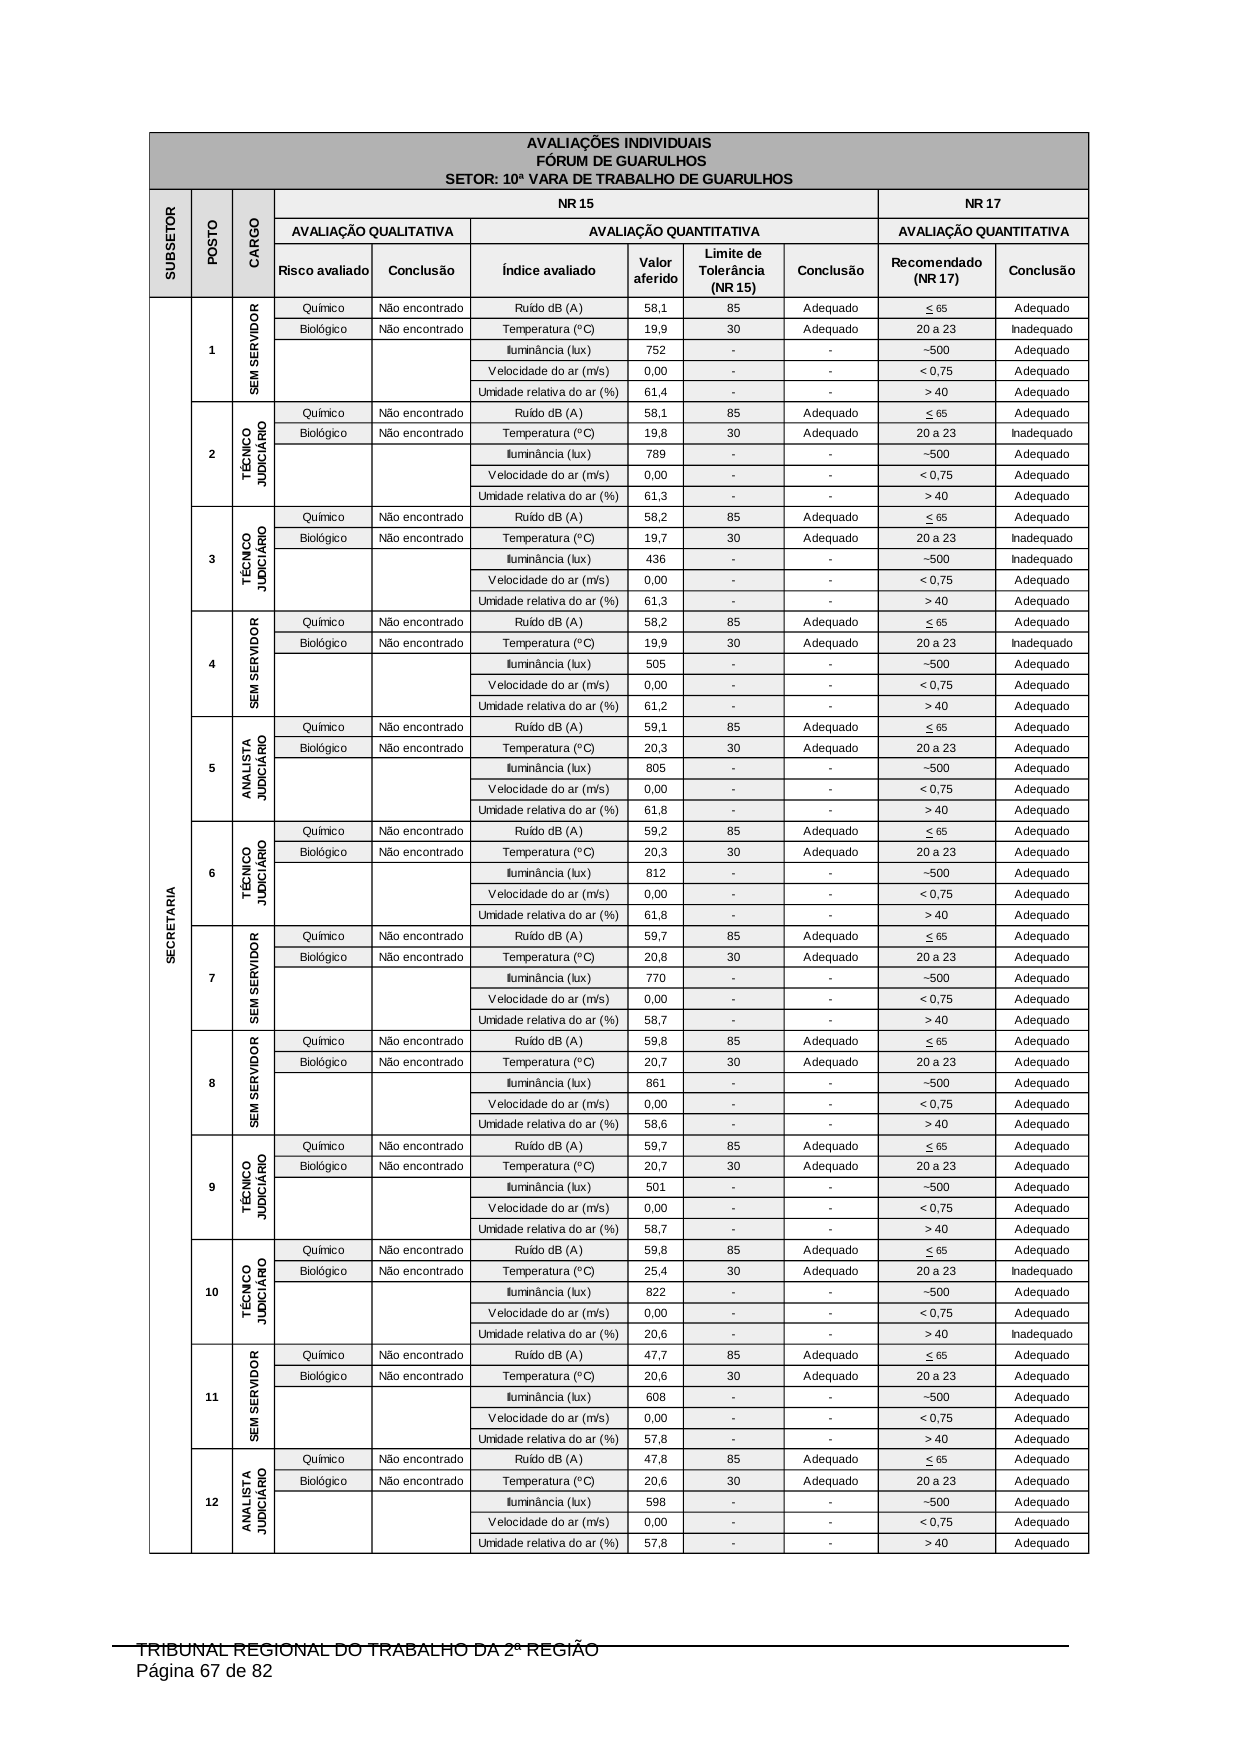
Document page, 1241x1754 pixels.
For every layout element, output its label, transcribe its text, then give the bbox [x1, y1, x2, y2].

text h [136, 75, 1104, 104]
